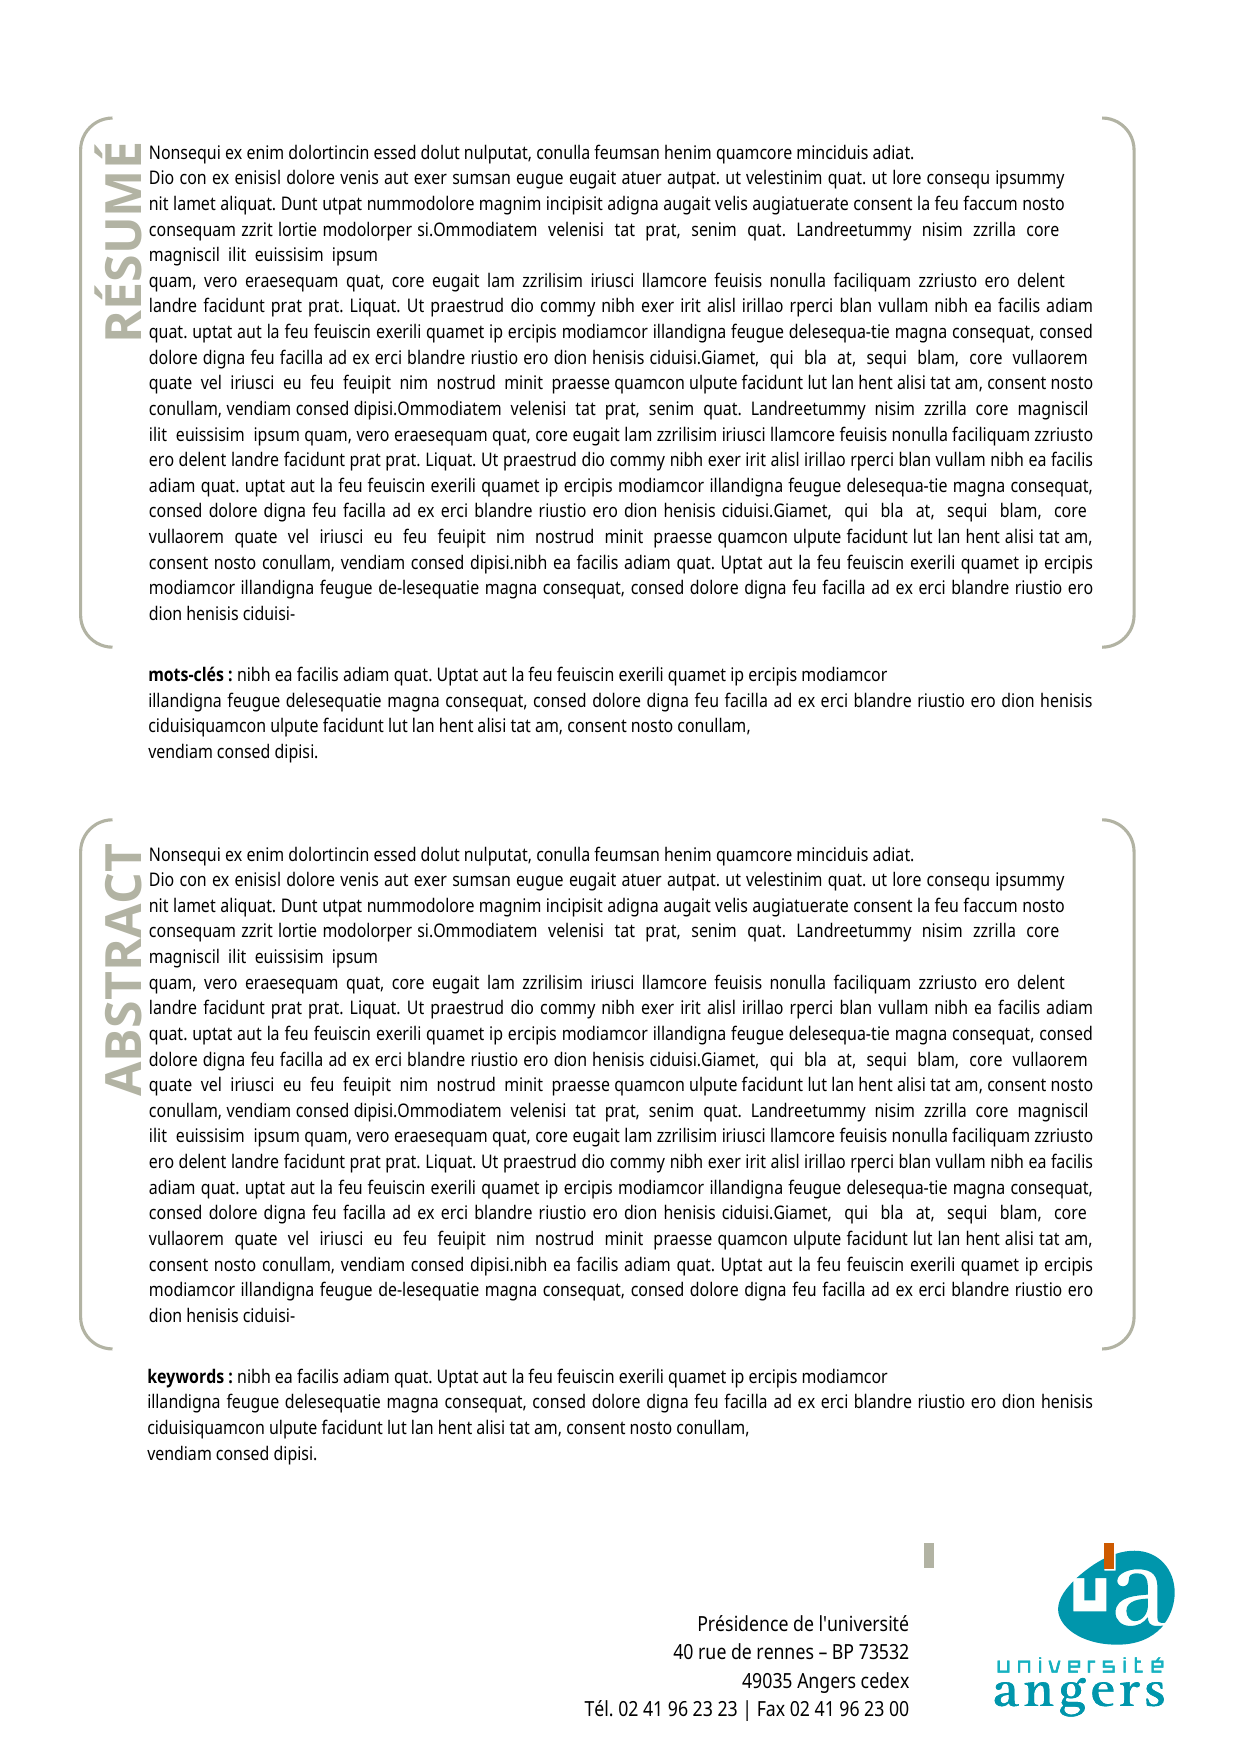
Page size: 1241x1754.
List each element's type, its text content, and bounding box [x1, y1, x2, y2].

table_header keywords : nibh ea facilis adiam quat. Uptat aut la feu feuiscin exerili quamet ip ercipis modiamcor illandigna feugue delesequatie magna consequat, consed dolore digna feu facilla ad ex erci blandre riustio ero dion henisis ciduisiquamcon ulpute facidunt lut lan hent alisi tat am, consent nosto conullam, vendiam consed dipisi. [136, 1363, 1105, 1479]
table_header [81, 661, 137, 777]
table_header [81, 1363, 136, 1479]
table_header mots-clés : nibh ea facilis adiam quat. Uptat aut la feu feuiscin exerili quamet ip ercipis modiamcor illandigna feugue delesequatie magna consequat, consed dolore digna feu facilla ad ex erci blandre riustio ero dion henisis ciduisiquamcon ulpute facidunt lut lan hent alisi tat am, consent nosto conullam, vendiam consed dipisi. [137, 661, 1105, 777]
